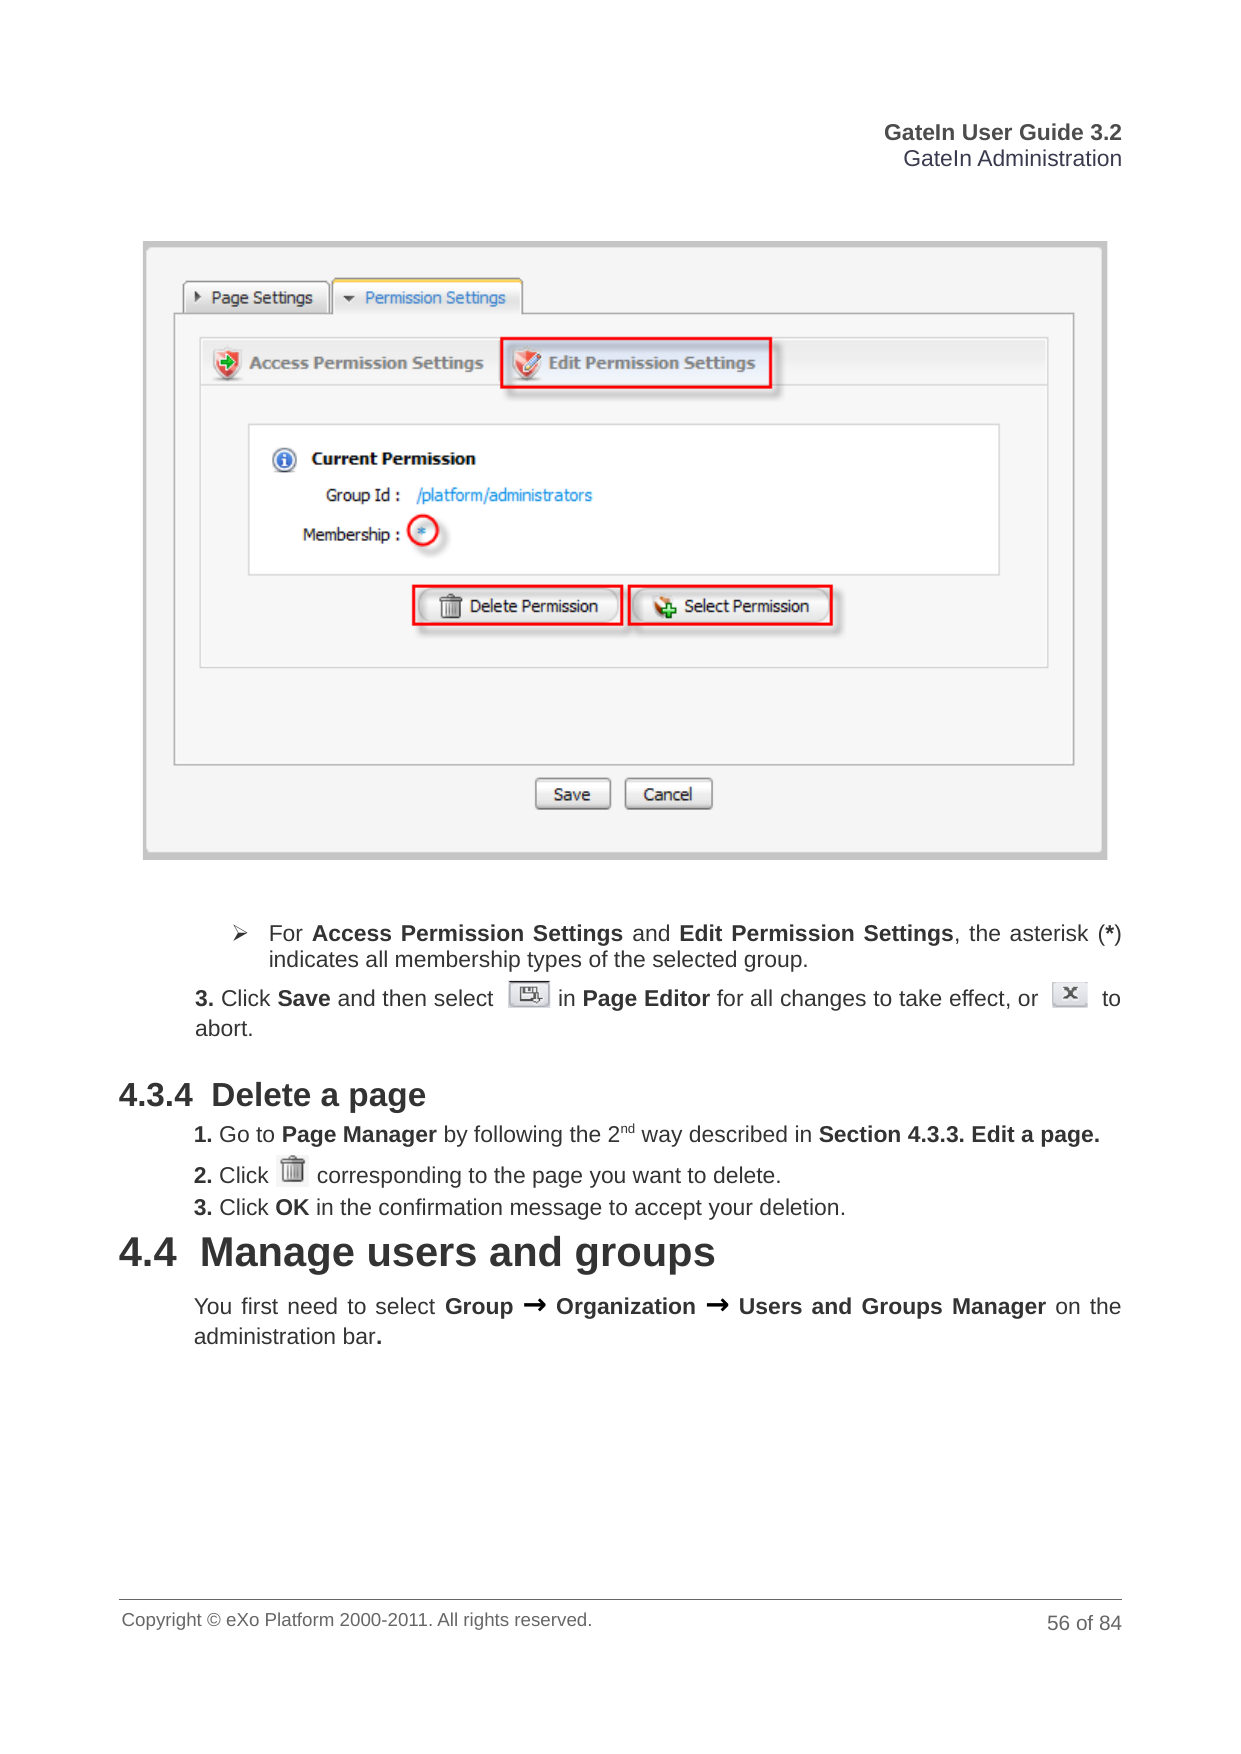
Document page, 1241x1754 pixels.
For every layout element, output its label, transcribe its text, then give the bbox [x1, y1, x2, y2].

subtitle Delete a page [118, 1075, 1122, 1114]
picture [142, 241, 1108, 860]
list 3. Click OK in the confirmation message to accept your deletion. [156, 1194, 1122, 1220]
list 1. Go to Page Manager by following the 2nd way described in Section 4.3.3. Edit a page. [156, 1121, 1122, 1147]
picture [276, 1155, 309, 1187]
list For Access Permission Settings and Edit Permission Settings, the asterisk (*) indicates all membership types of the selected group. [231, 920, 1122, 973]
picture [1052, 982, 1088, 1008]
list 2. Clickcorresponding to the page you want to delete. [156, 1147, 1122, 1194]
subtitle Manage users and groups [118, 1228, 1122, 1276]
list 3. Click Save and then select in Page Editor for all changes to take effect, or to abort. [157, 973, 1122, 1041]
text You first need to select Group → Organization → Users and Groups Manager on the administration bar. [193, 1283, 1122, 1349]
picture [508, 980, 551, 1008]
